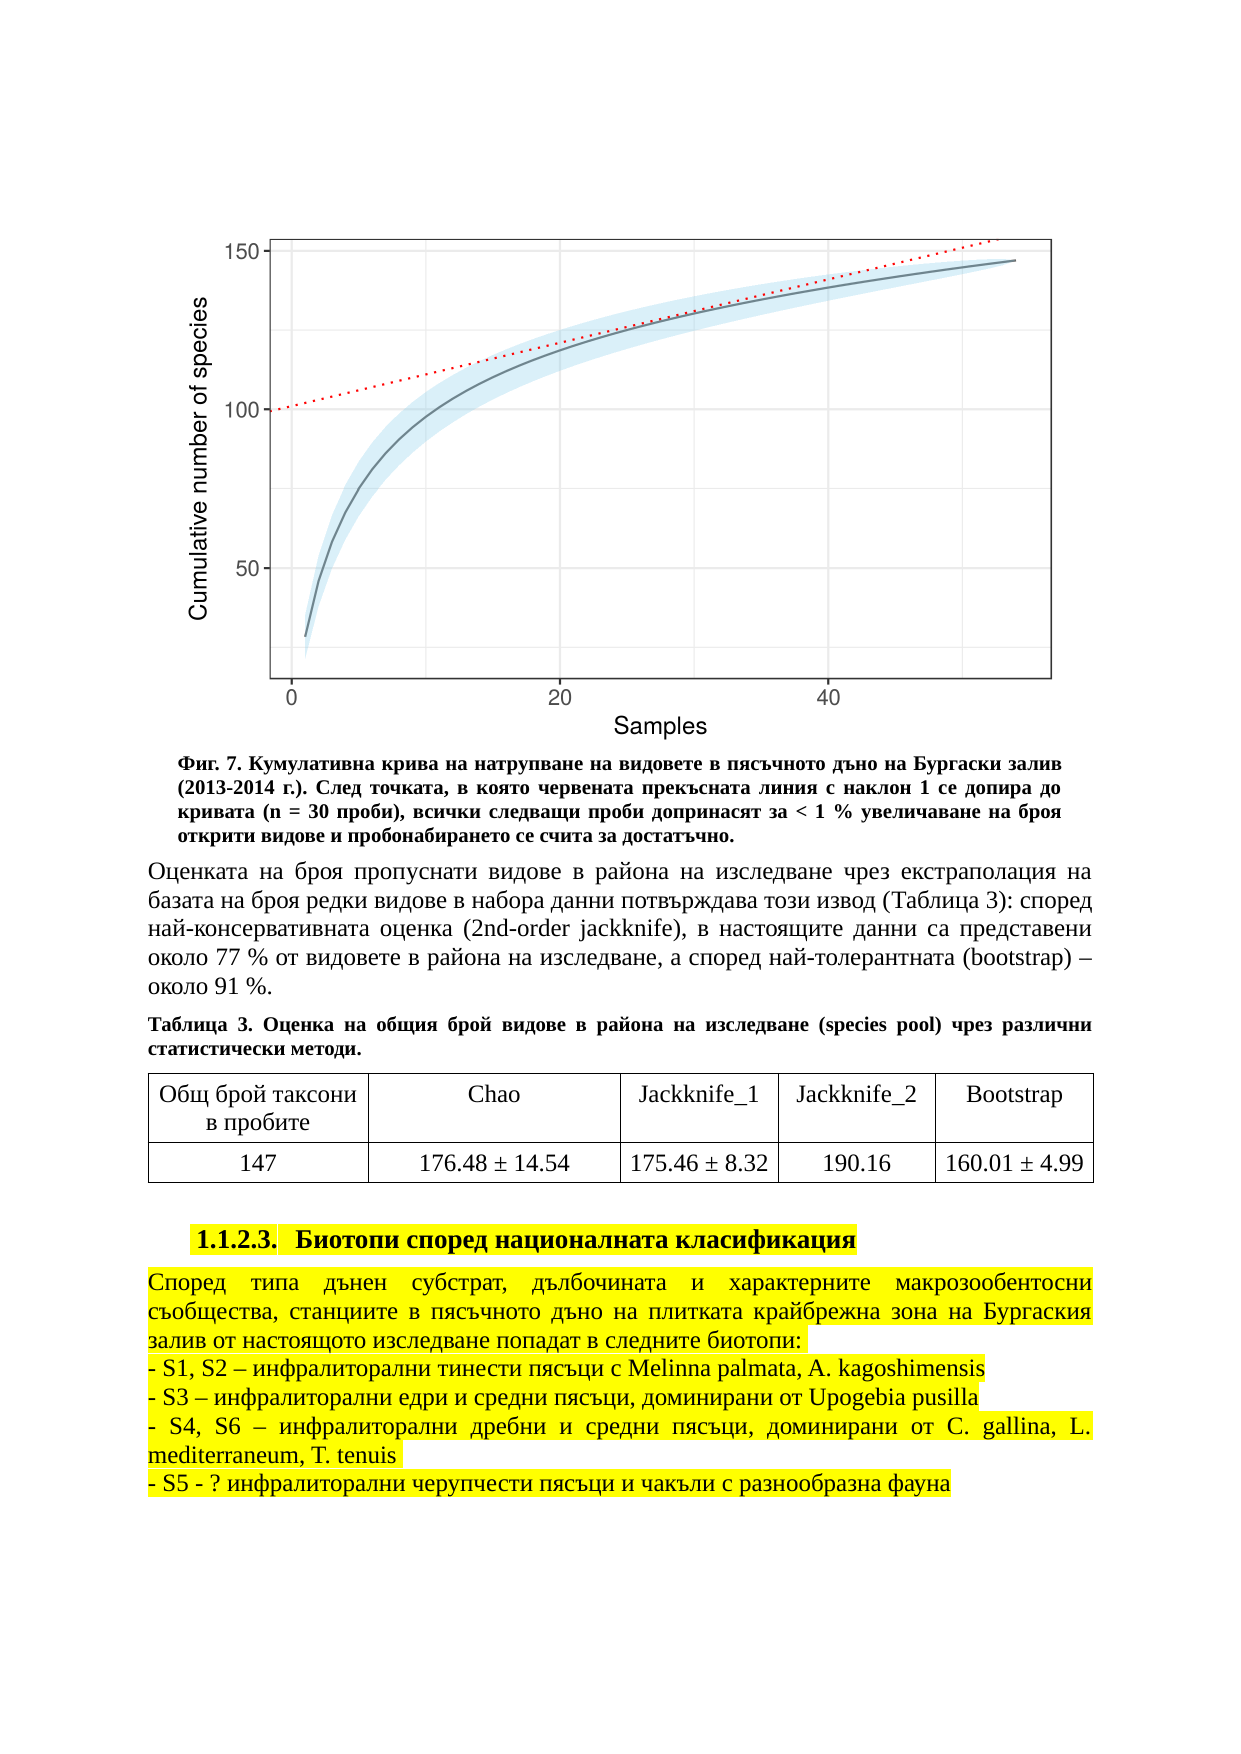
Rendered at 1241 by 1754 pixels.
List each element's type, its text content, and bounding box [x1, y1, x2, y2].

table_cell 160.01 ± 4.99 [936, 1143, 1093, 1182]
text - S4, S6 – инфралиторални дребни и средни пясъци, доминирани от C. gallina, L. mediterraneum, T. tenuis [148, 1411, 1093, 1468]
table_header Jackknife_2 [779, 1074, 935, 1142]
table_cell 147 [149, 1143, 368, 1182]
table_cell 190.16 [779, 1143, 935, 1182]
subtitle Биотопи според националната класификация [266, 1224, 1093, 1255]
picture [177, 227, 1063, 751]
table_header Chao [369, 1074, 620, 1142]
text - S5 - ? инфралиторални черупчести пясъци и чакъли с разнообразна фауна [148, 1468, 1093, 1497]
table_header Jackknife_1 [621, 1074, 778, 1142]
text Фиг. 7. Кумулативна крива на натрупване на видовете в пясъчното дъно на Бургаски залив (2013-2014 г.). След точката, в която червената прекъсната линия с наклон 1 се допира до кривата (n = 30 проби), всички следващи проби допринасят за < 1 % увеличаване на броя открити видове и пробонабирането се счита за достатъчно. [177, 751, 1063, 847]
table_cell 175.46 ± 8.32 [621, 1143, 778, 1182]
text Таблица 3. Оценка на общия брой видове в района на изследване (species pool) чрез различни статистически методи. [148, 1012, 1093, 1060]
text - S3 – инфралиторални едри и средни пясъци, доминирани от Upogebia pusilla [148, 1382, 1093, 1411]
table_header Общ брой таксони в пробите [149, 1074, 368, 1142]
table_header Bootstrap [936, 1074, 1093, 1142]
text Оценката на броя пропуснати видове в района на изследване чрез екстраполация на базата на броя редки видове в набора данни потвърждава този извод (Таблица 3): според най-консервативната оценка (2nd-order jackknife), в настоящите данни са представени около 77 % от видовете в района на изследване, а според най-толерантната (bootstrap) – около 91 %. [148, 207, 1093, 1000]
table_cell 176.48 ± 14.54 [369, 1143, 620, 1182]
text Според типа дънен субстрат, дълбочината и характерните макрозообентосни съобщества, станциите в пясъчното дъно на плитката крайбрежна зона на Бургаския залив от настоящото изследване попадат в следните биотопи: [148, 1267, 1093, 1353]
text - S1, S2 – инфралиторални тинести пясъци с Melinna palmata, A. kagoshimensis [148, 1353, 1093, 1382]
